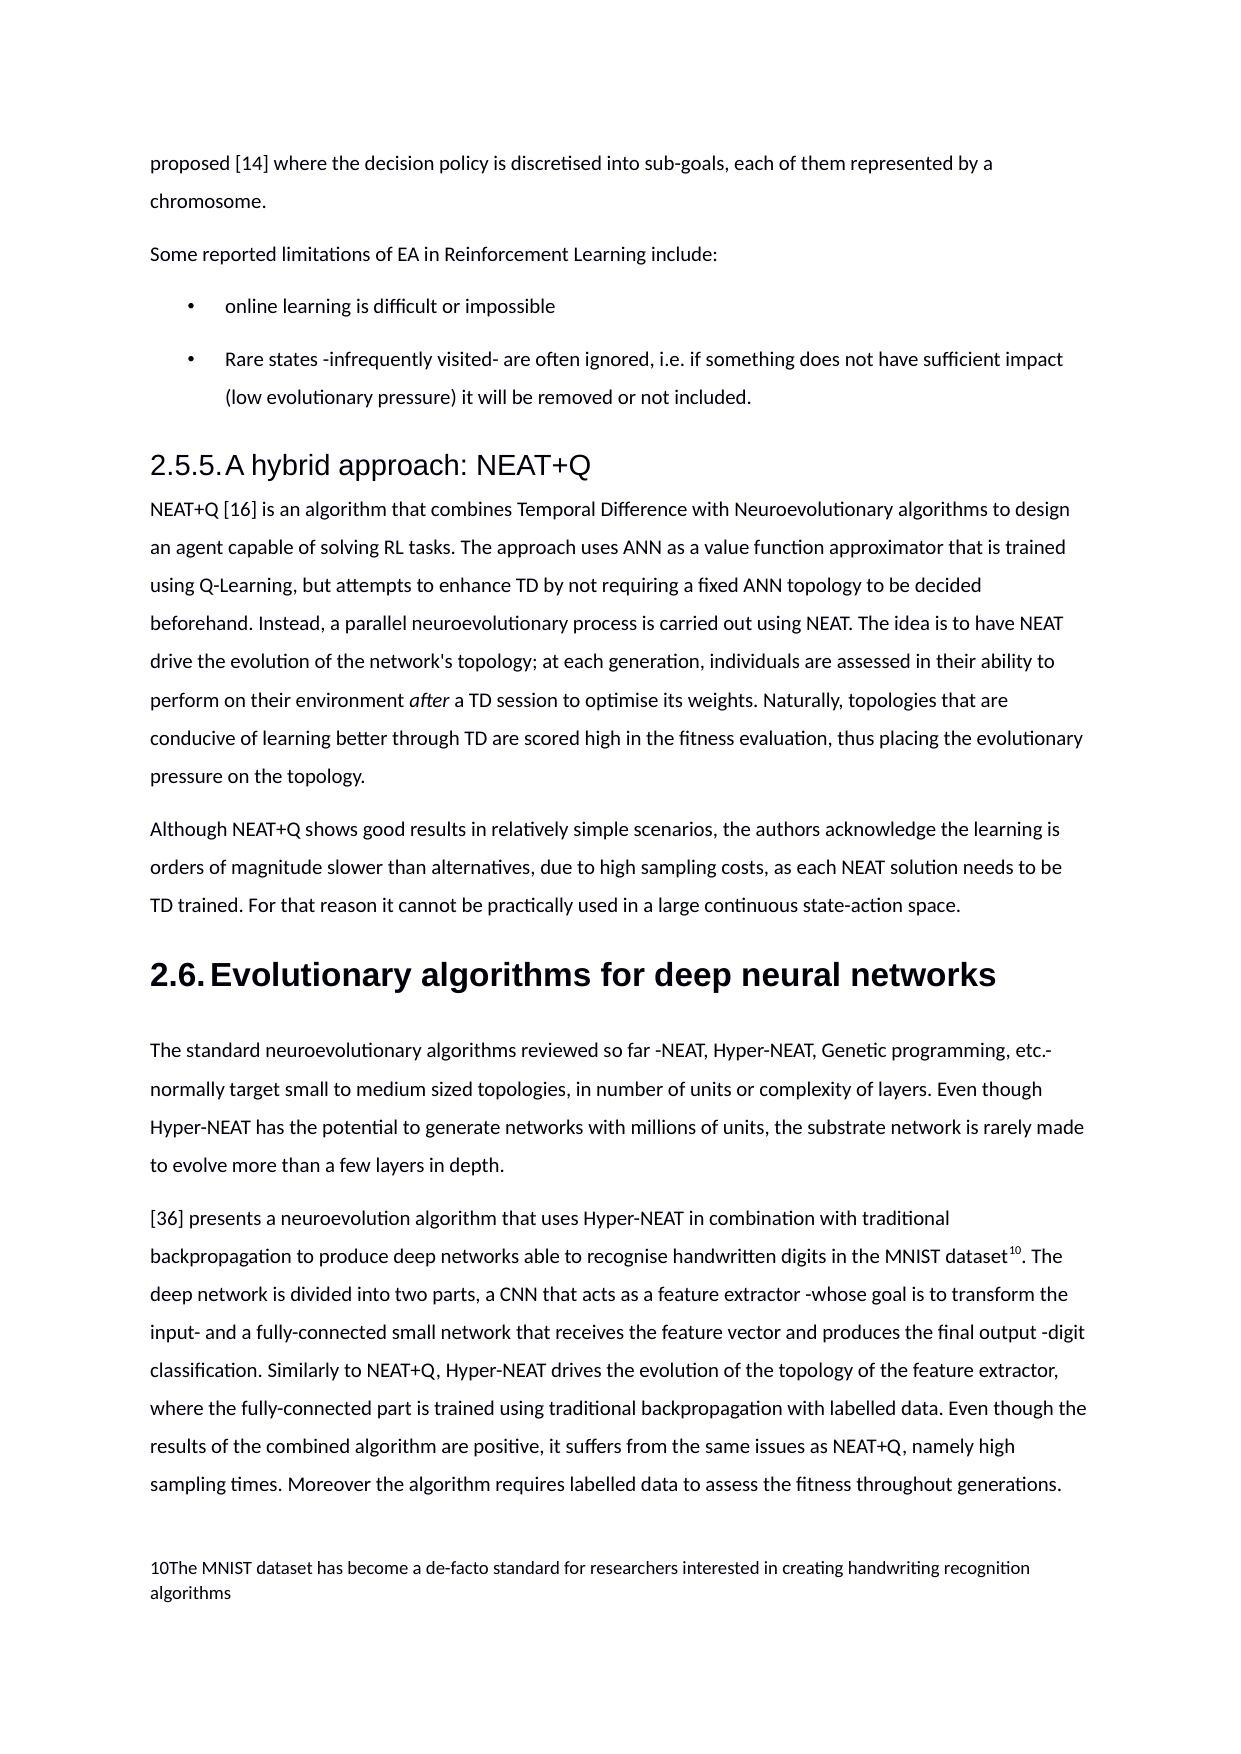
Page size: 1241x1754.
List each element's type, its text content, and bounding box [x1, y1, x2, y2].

list online learning is difficult or impossible [187, 293, 1090, 319]
text The MNIST dataset has become a de-facto standard for researchers interested in creating handwriting recognition algorithms [150, 1556, 1090, 1604]
text The standard neuroevolutionary algorithms reviewed so far -NEAT, Hyper-NEAT, Genetic programming, etc.- normally target small to medium sized topologies, in number of units or complexity of layers. Even though Hyper-NEAT has the potential to generate networks with millions of units, the substrate network is rarely made to evolve more than a few layers in depth. [150, 1038, 1090, 1177]
list Rare states -infrequently visited- are often ignored, i.e. if something does not have sufficient impact (low evolutionary pressure) it will be removed or not included. [187, 346, 1090, 410]
subtitle Evolutionary algorithms for deep neural networks [150, 955, 1090, 993]
text Some reported limitations of EA in Reinforcement Learning include: [150, 241, 1090, 266]
text [36]⁠ presents a neuroevolution algorithm that uses Hyper-NEAT in combination with traditional backpropagation to produce deep networks able to recognise handwritten digits in the MNIST dataset. The deep network is divided into two parts, a CNN that acts as a feature extractor -whose goal is to transform the input- and a fully-connected small network that receives the feature vector and produces the final output -digit classification. Similarly to NEAT+Q, Hyper-NEAT drives the evolution of the topology of the feature extractor, where the fully-connected part is trained using traditional backpropagation with labelled data. Even though the results of the combined algorithm are positive, it suffers from the same issues as NEAT+Q, namely high sampling times. Moreover the algorithm requires labelled data to assess the fitness throughout generations. [150, 1205, 1090, 1497]
subtitle A hybrid approach: NEAT+Q [150, 447, 1090, 481]
text proposed [14]⁠ where the decision policy is discretised into sub-goals, each of them represented by a chromosome. [150, 150, 1090, 213]
text Although NEAT+Q shows good results in relatively simple scenarios, the authors acknowledge the learning is orders of magnitude slower than alternatives, due to high sampling costs, as each NEAT solution needs to be TD trained. For that reason it cannot be practically used in a large continuous state-action space. [150, 816, 1090, 917]
text NEAT+Q [16]⁠ is an algorithm that combines Temporal Difference with Neuroevolutionary algorithms to design an agent capable of solving RL tasks. The approach uses ANN as a value function approximator that is trained using Q-Learning, but attempts to enhance TD by not requiring a fixed ANN topology to be decided beforehand. Instead, a parallel neuroevolutionary process is carried out using NEAT. The idea is to have NEAT drive the evolution of the network's topology; at each generation, individuals are assessed in their ability to perform on their environment after a TD session to optimise its weights. Naturally, topologies that are conducive of learning better through TD are scored high in the fitness evaluation, thus placing the evolutionary pressure on the topology. [150, 496, 1090, 788]
